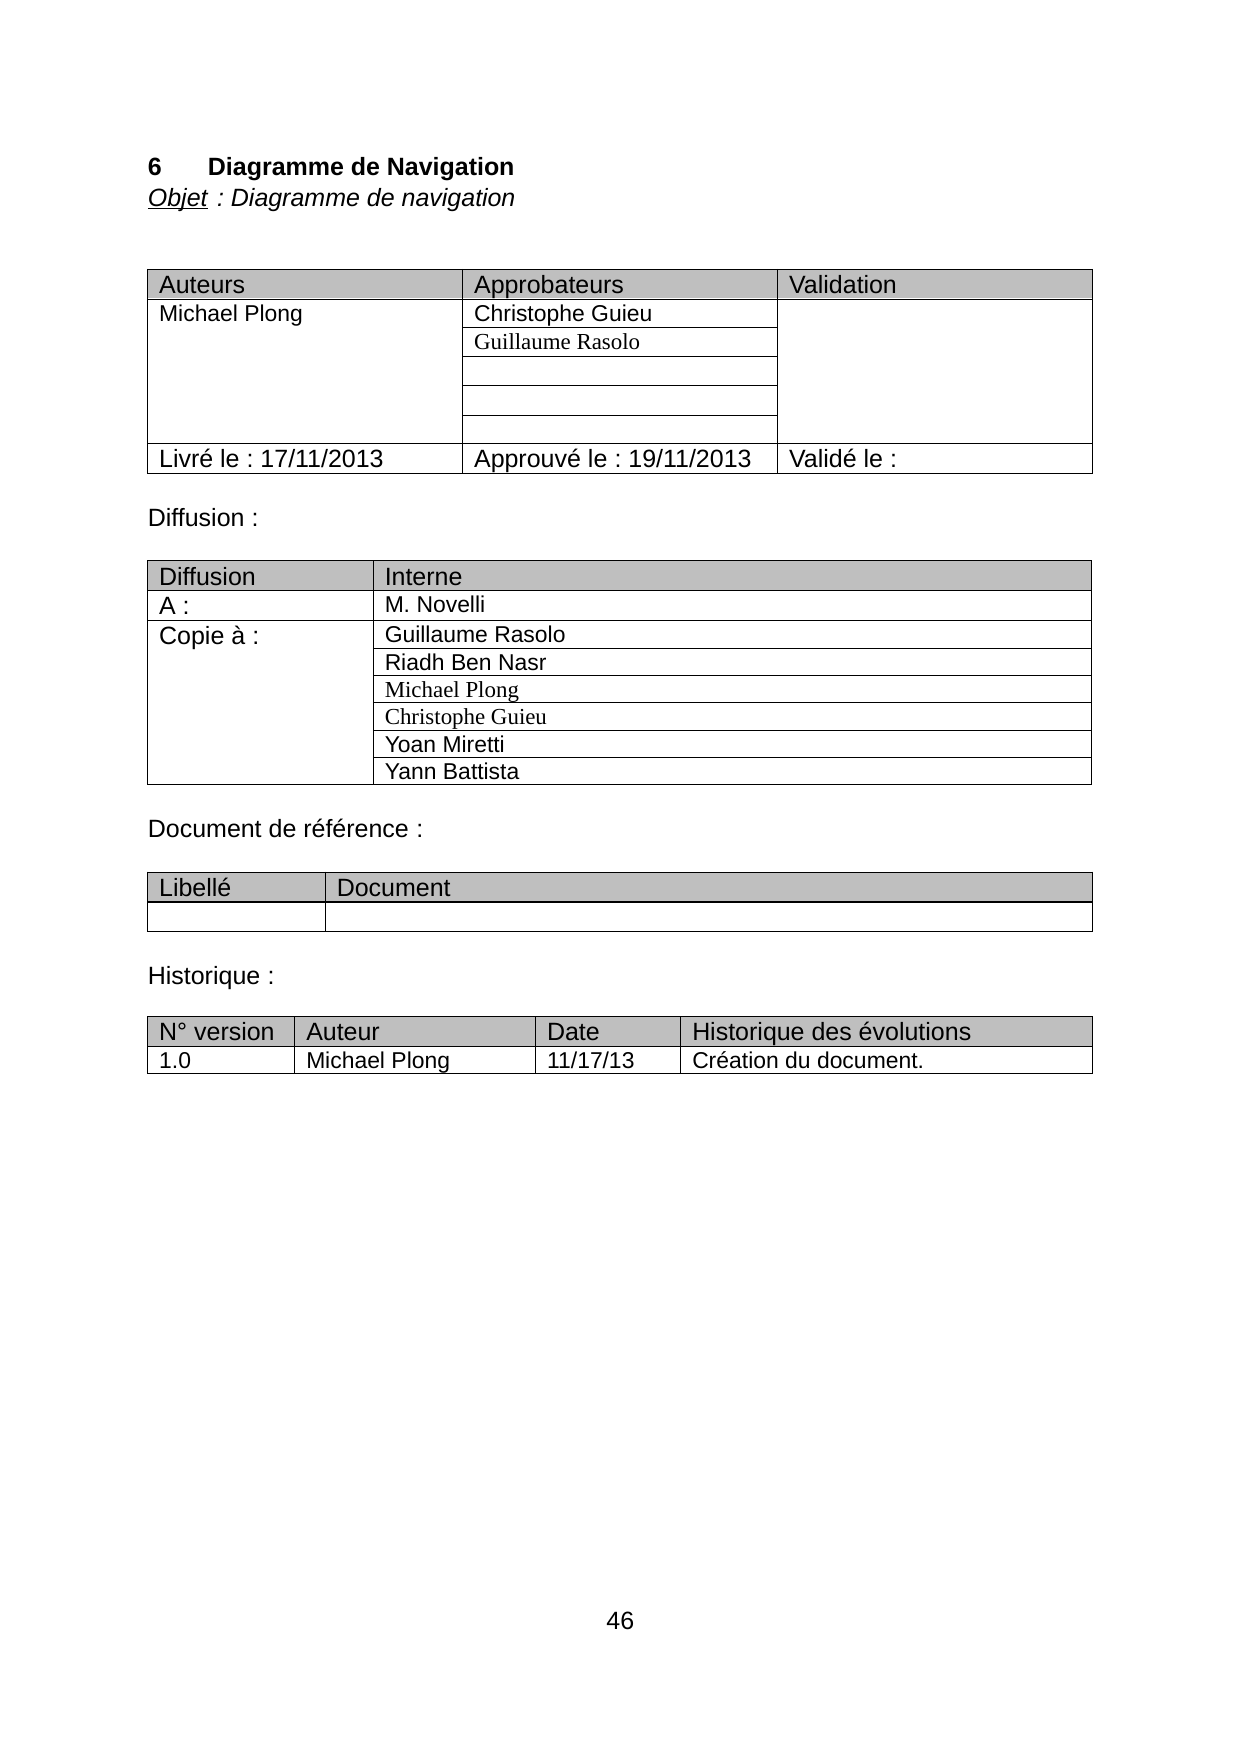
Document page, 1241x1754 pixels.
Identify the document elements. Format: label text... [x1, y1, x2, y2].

table_cell Christophe Guieu [374, 703, 1091, 729]
table_cell [463, 386, 777, 414]
table_header Historique des évolutions [681, 1017, 1092, 1046]
table_cell Riadh Ben Nasr [374, 649, 1091, 675]
table_cell Copie à : [148, 621, 373, 784]
text Document de référence : [148, 814, 1093, 843]
table_cell Yoan Miretti [374, 731, 1091, 757]
subtitle Diagramme de Navigation [148, 152, 1093, 181]
table_header Auteurs [148, 270, 462, 298]
table_header Libellé [148, 873, 325, 901]
table_cell Guillaume Rasolo [463, 328, 777, 356]
table_cell [463, 416, 777, 443]
text Objet : Diagramme de navigation [148, 182, 1093, 211]
table_cell Approuvé le : 19/11/2013 [463, 444, 777, 473]
table_header Diffusion [148, 561, 373, 590]
table_cell A : [148, 591, 373, 620]
table_header Document [326, 873, 1092, 901]
table_cell Guillaume Rasolo [374, 621, 1091, 647]
text Diffusion : [148, 503, 1093, 532]
table_header Date [536, 1017, 680, 1046]
table_header N° version [148, 1017, 294, 1046]
table_cell 17/11/13 [536, 1047, 680, 1073]
table_cell [778, 300, 1092, 443]
table_header Interne [374, 561, 1091, 590]
table_cell Création du document. [681, 1047, 1092, 1073]
table_cell Validé le : [778, 444, 1092, 473]
table_cell Michael Plong [148, 300, 462, 443]
table_cell Michael Plong [374, 676, 1091, 702]
table_cell [326, 903, 1092, 931]
table_cell [148, 903, 325, 931]
table_cell Christophe Guieu [463, 300, 777, 327]
table_cell [463, 357, 777, 385]
text Historique : [148, 961, 1093, 990]
table_cell M. Novelli [374, 591, 1091, 620]
table_header Auteur [295, 1017, 535, 1046]
table_cell Yann Battista [374, 758, 1091, 784]
table_cell 1.0 [148, 1047, 294, 1073]
table_cell Livré le : 17/11/2013 [148, 444, 462, 473]
table_header Validation [778, 270, 1092, 298]
table_cell Michael Plong [295, 1047, 535, 1073]
table_header Approbateurs [463, 270, 777, 298]
